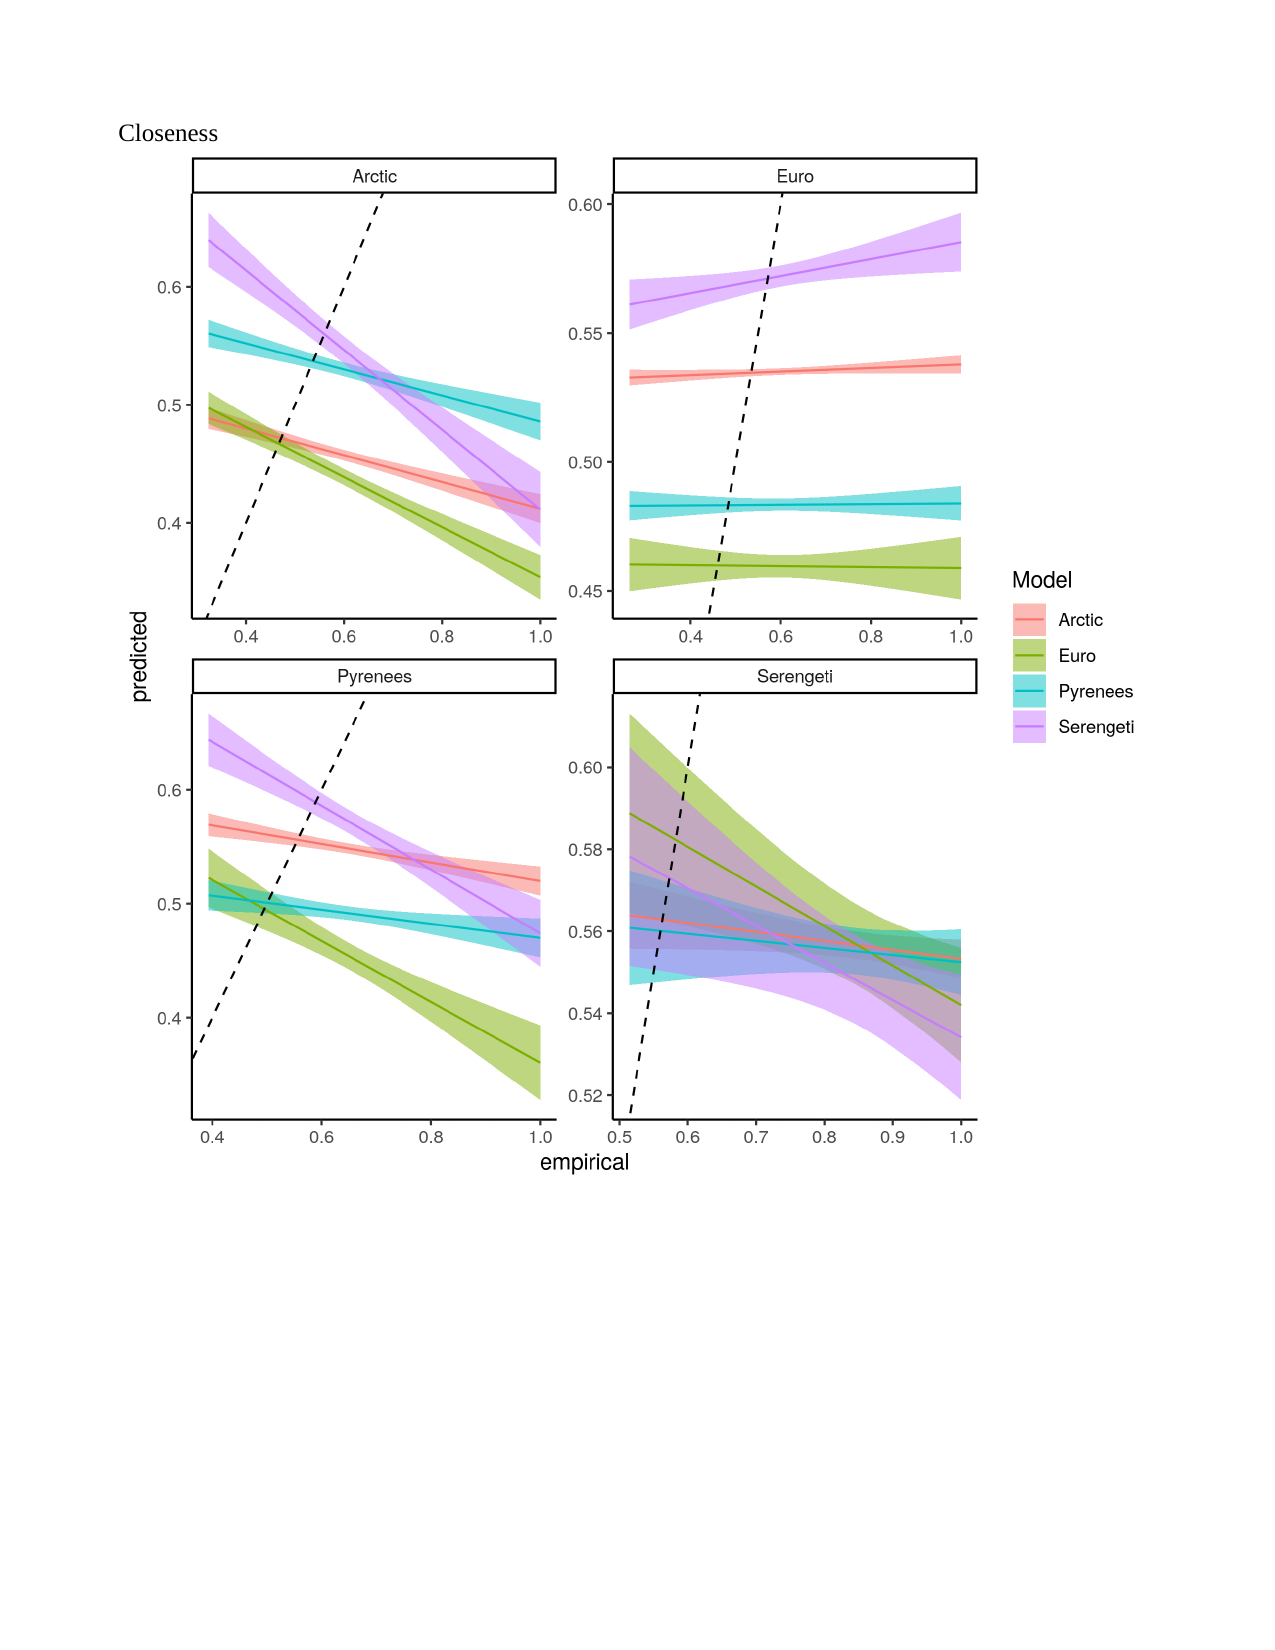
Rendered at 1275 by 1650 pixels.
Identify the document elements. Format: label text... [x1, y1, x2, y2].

picture [118, 146, 1157, 1186]
text Closeness [118, 118, 1157, 146]
